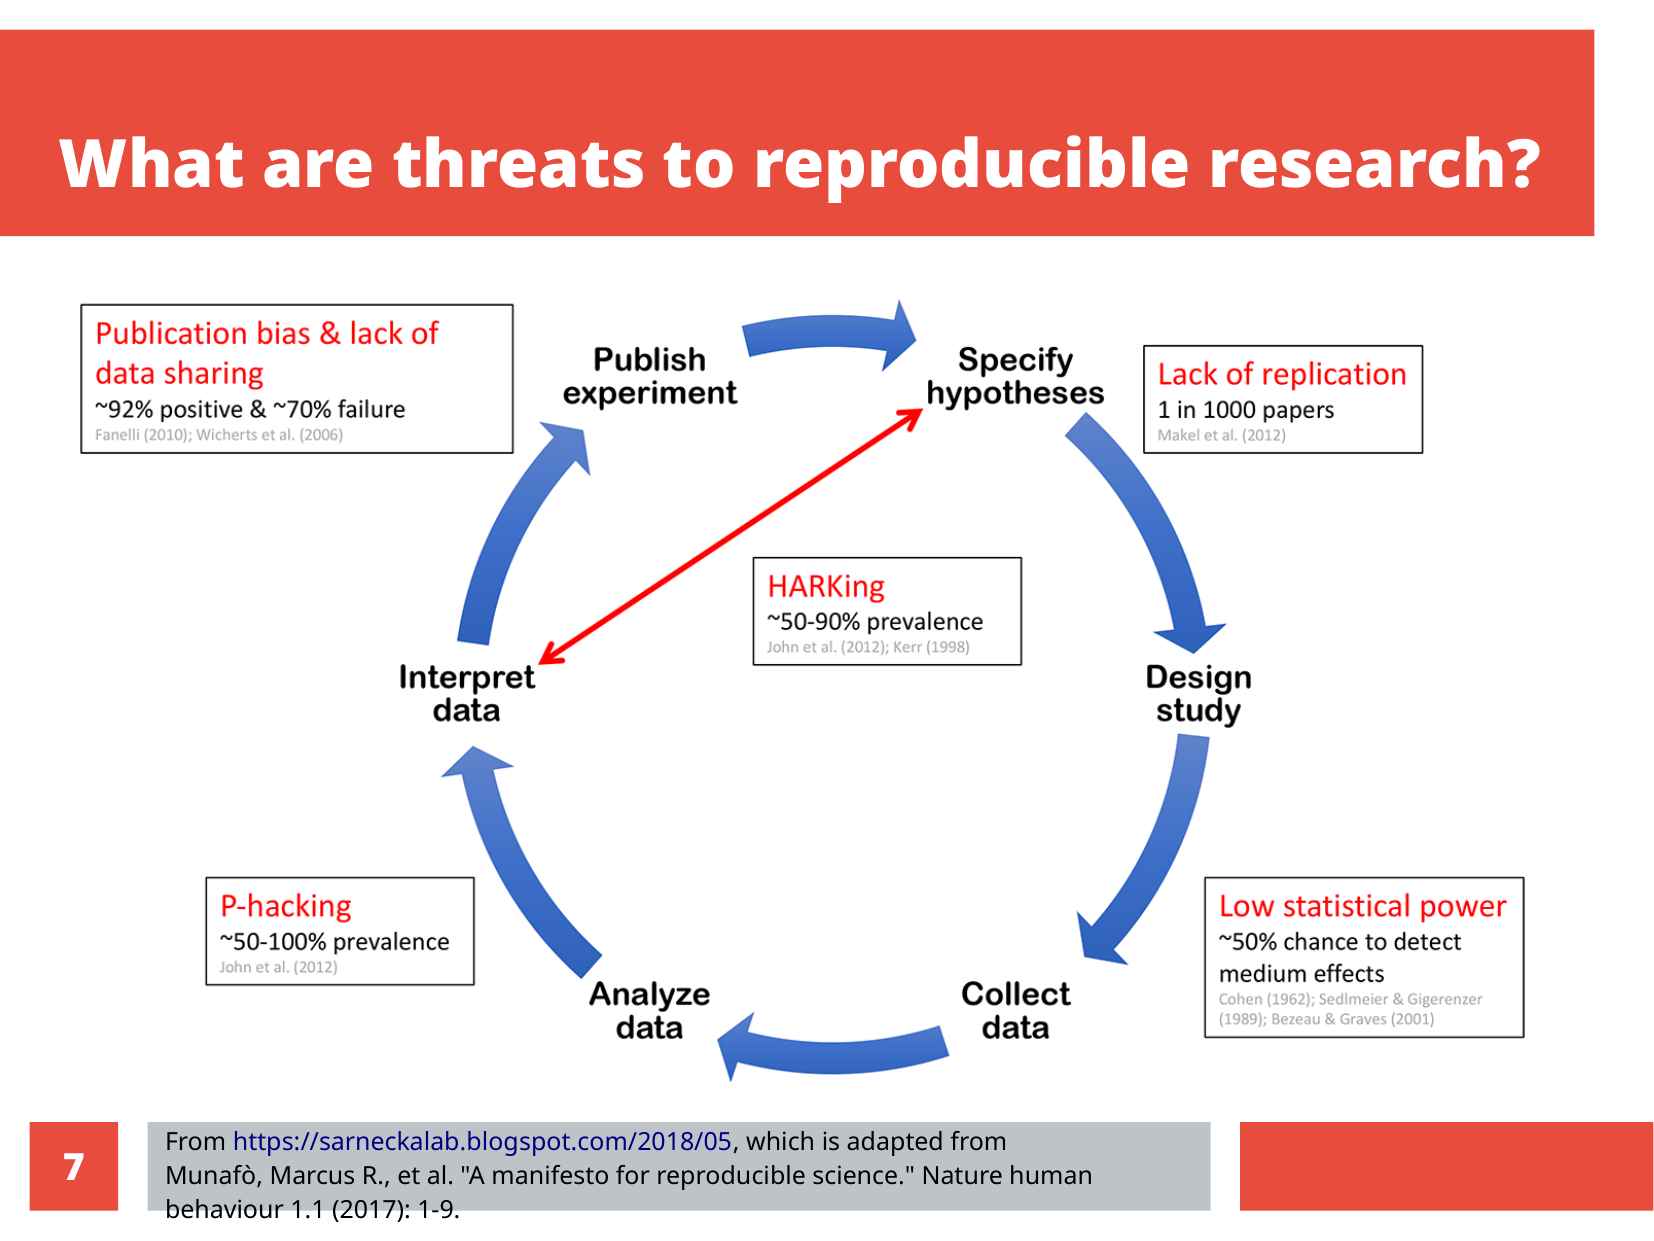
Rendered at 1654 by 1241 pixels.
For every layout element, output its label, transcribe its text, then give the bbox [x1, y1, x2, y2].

text_box From https://sarneckalab.blogspot.com/2018/05, which is adapted from Munafò, Marcus R., et al. "A manifesto for reproducible science." Nature human behaviour 1.1 (2017): 1-9. [150, 1116, 1186, 1220]
picture [30, 244, 1573, 1115]
title What are threats to reproducible research? [59, 59, 1595, 207]
